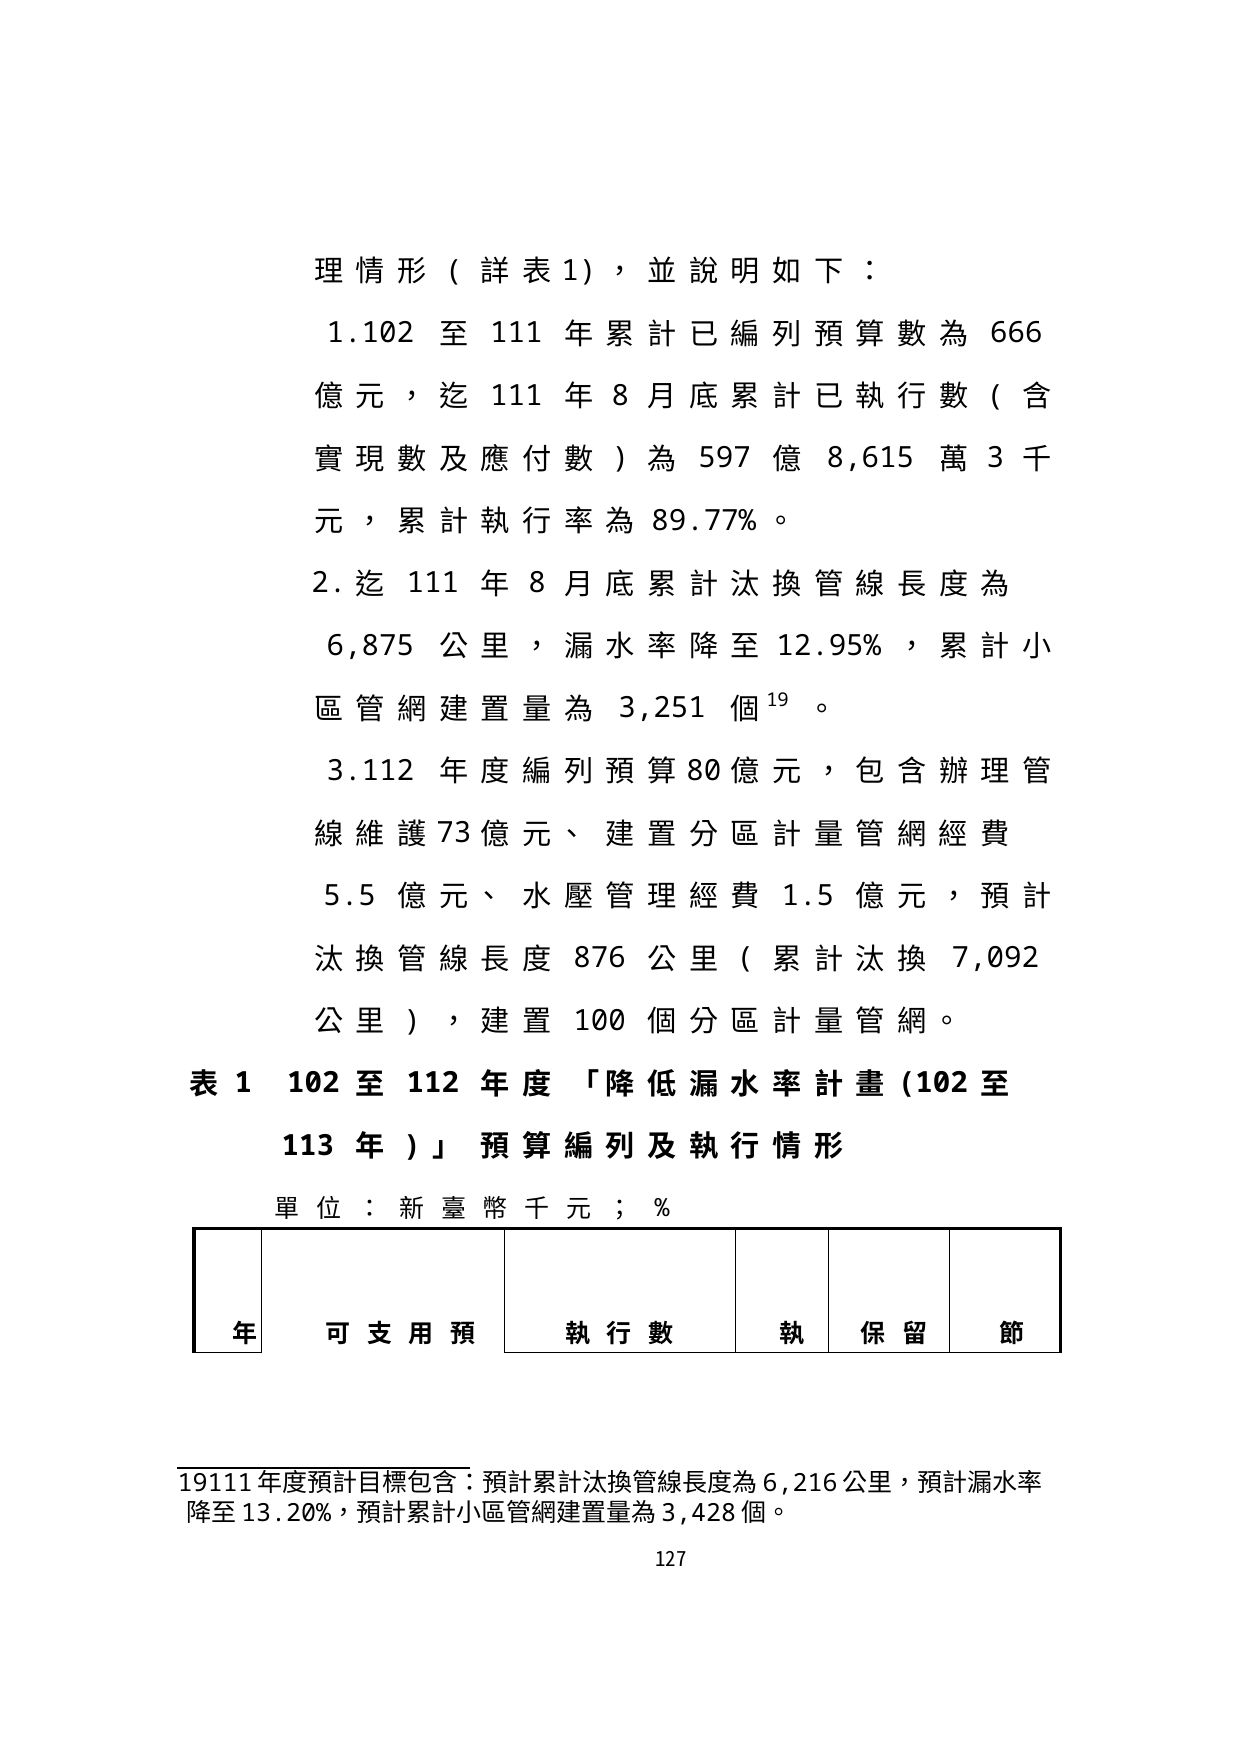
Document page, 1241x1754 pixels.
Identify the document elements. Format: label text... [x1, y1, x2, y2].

table_header 保留 [829, 1230, 949, 1352]
table_header 執行數 [505, 1230, 735, 1352]
table_header 節 [950, 1230, 1059, 1352]
text 111年度預計目標包含：預計累計汰換管線長度為6,216公里，預計漏水率降至13.20%，預計累計小區管網建置量為3,428個。 [177, 1468, 1063, 1527]
text 1.102至111年累計已編列預算數為666億元，迄111年8月底累計已執行數(含實現數及應付數)為597億8,615萬3千元，累計執行率為89.77%。 [271, 290, 1058, 540]
text 2.迄111年8月底累計汰換管線長度為6,875公里，漏水率降至12.95%，累計小區管網建置量為3,251個。 [271, 540, 1058, 727]
table_header 年 [196, 1230, 261, 1352]
table_header 執 [736, 1230, 828, 1352]
table_header 可支用預 [262, 1230, 504, 1352]
text 3.112年度編列預算80億元，包含辦理管線維護73億元、建置分區計量管網經費5.5億元、水壓管理經費1.5億元，預計汰換管線長度876公里(累計汰換7,092公里)，建置100個分區計量管網。 [271, 727, 1058, 1040]
text 表1 102至112年度「降低漏水率計畫(102至113年)」預算編列及執行情形 單位：新臺幣千元；% [183, 1040, 1058, 1227]
text 理情形(詳表1)，並說明如下： [271, 227, 1058, 290]
